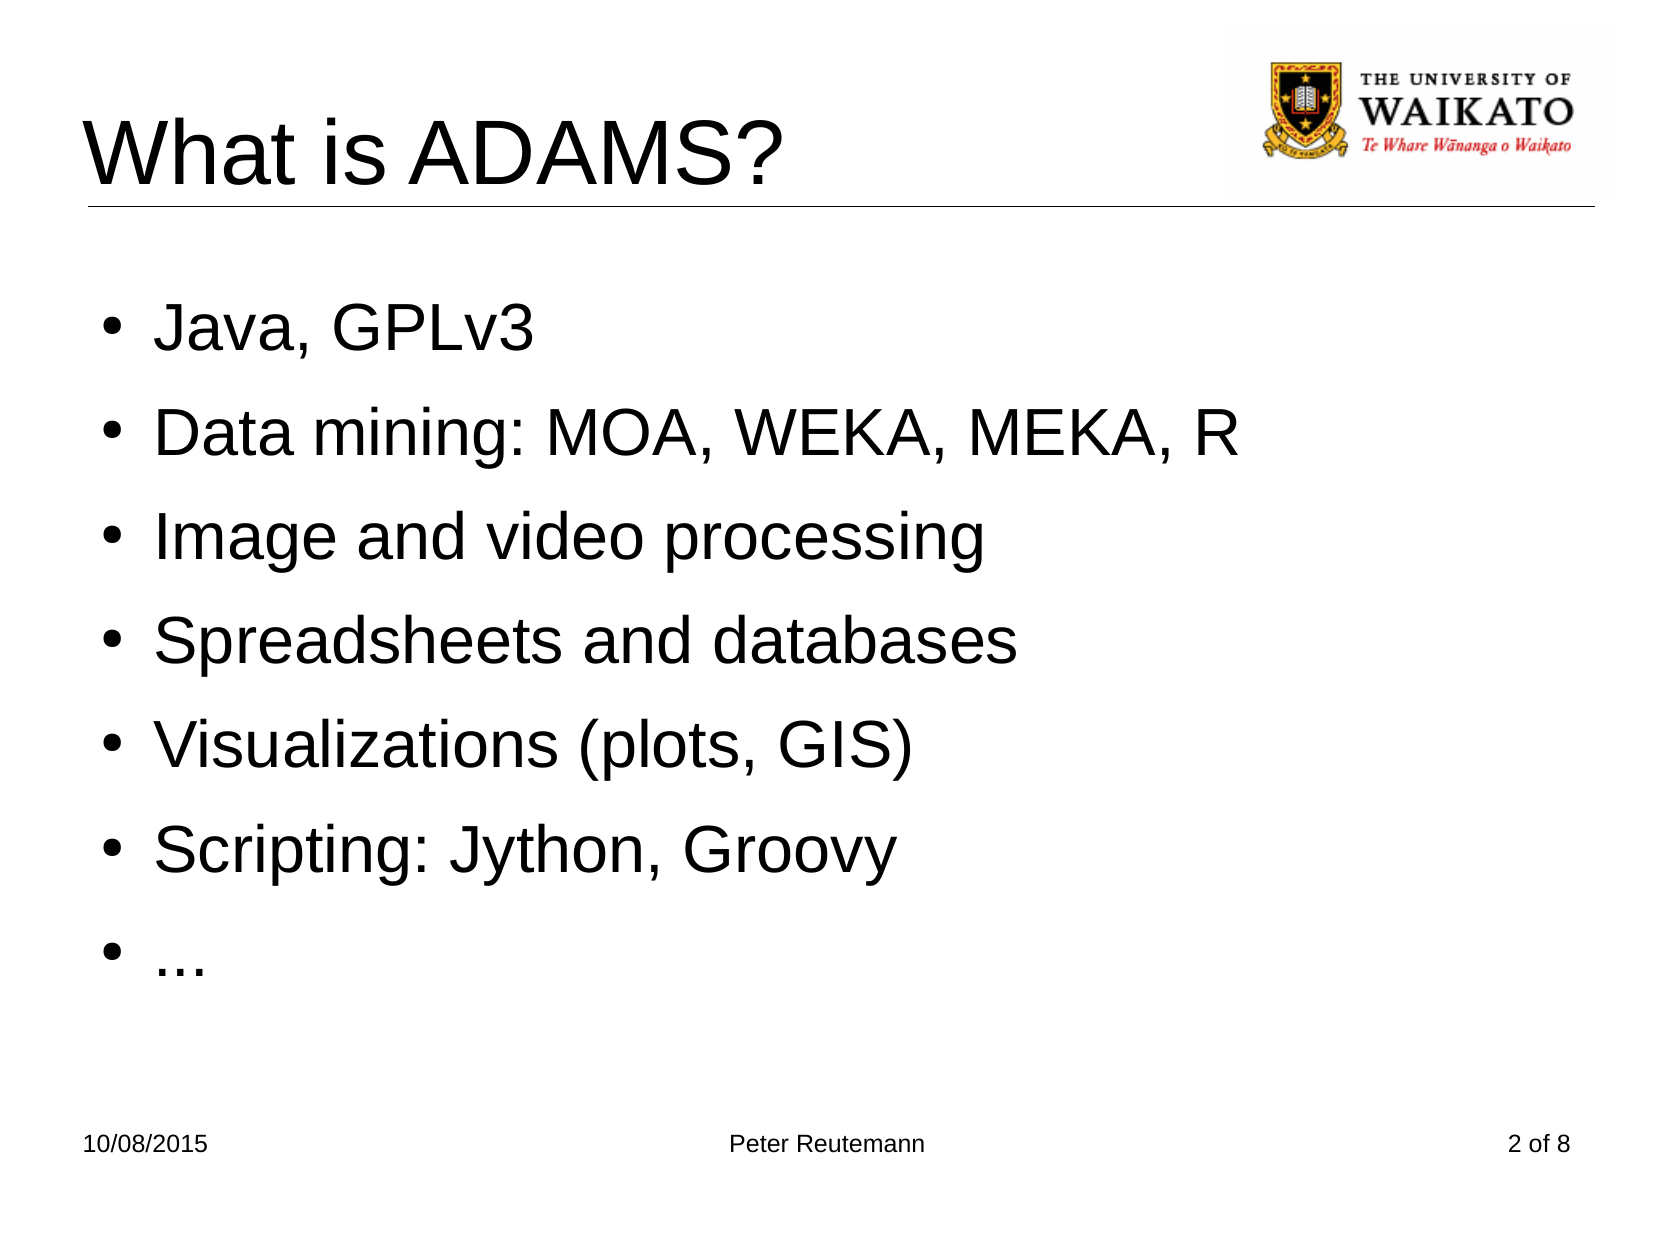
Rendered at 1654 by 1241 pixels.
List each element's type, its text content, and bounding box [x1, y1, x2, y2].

picture [1228, 24, 1619, 201]
title What is ADAMS? [82, 49, 1571, 257]
list Java, GPLv3 Data mining: MOA, WEKA, MEKA, R Image and video processing Spreadsheets and databases Visualizations (plots, GIS) Scripting: Jython, Groovy ... [82, 290, 1571, 1010]
